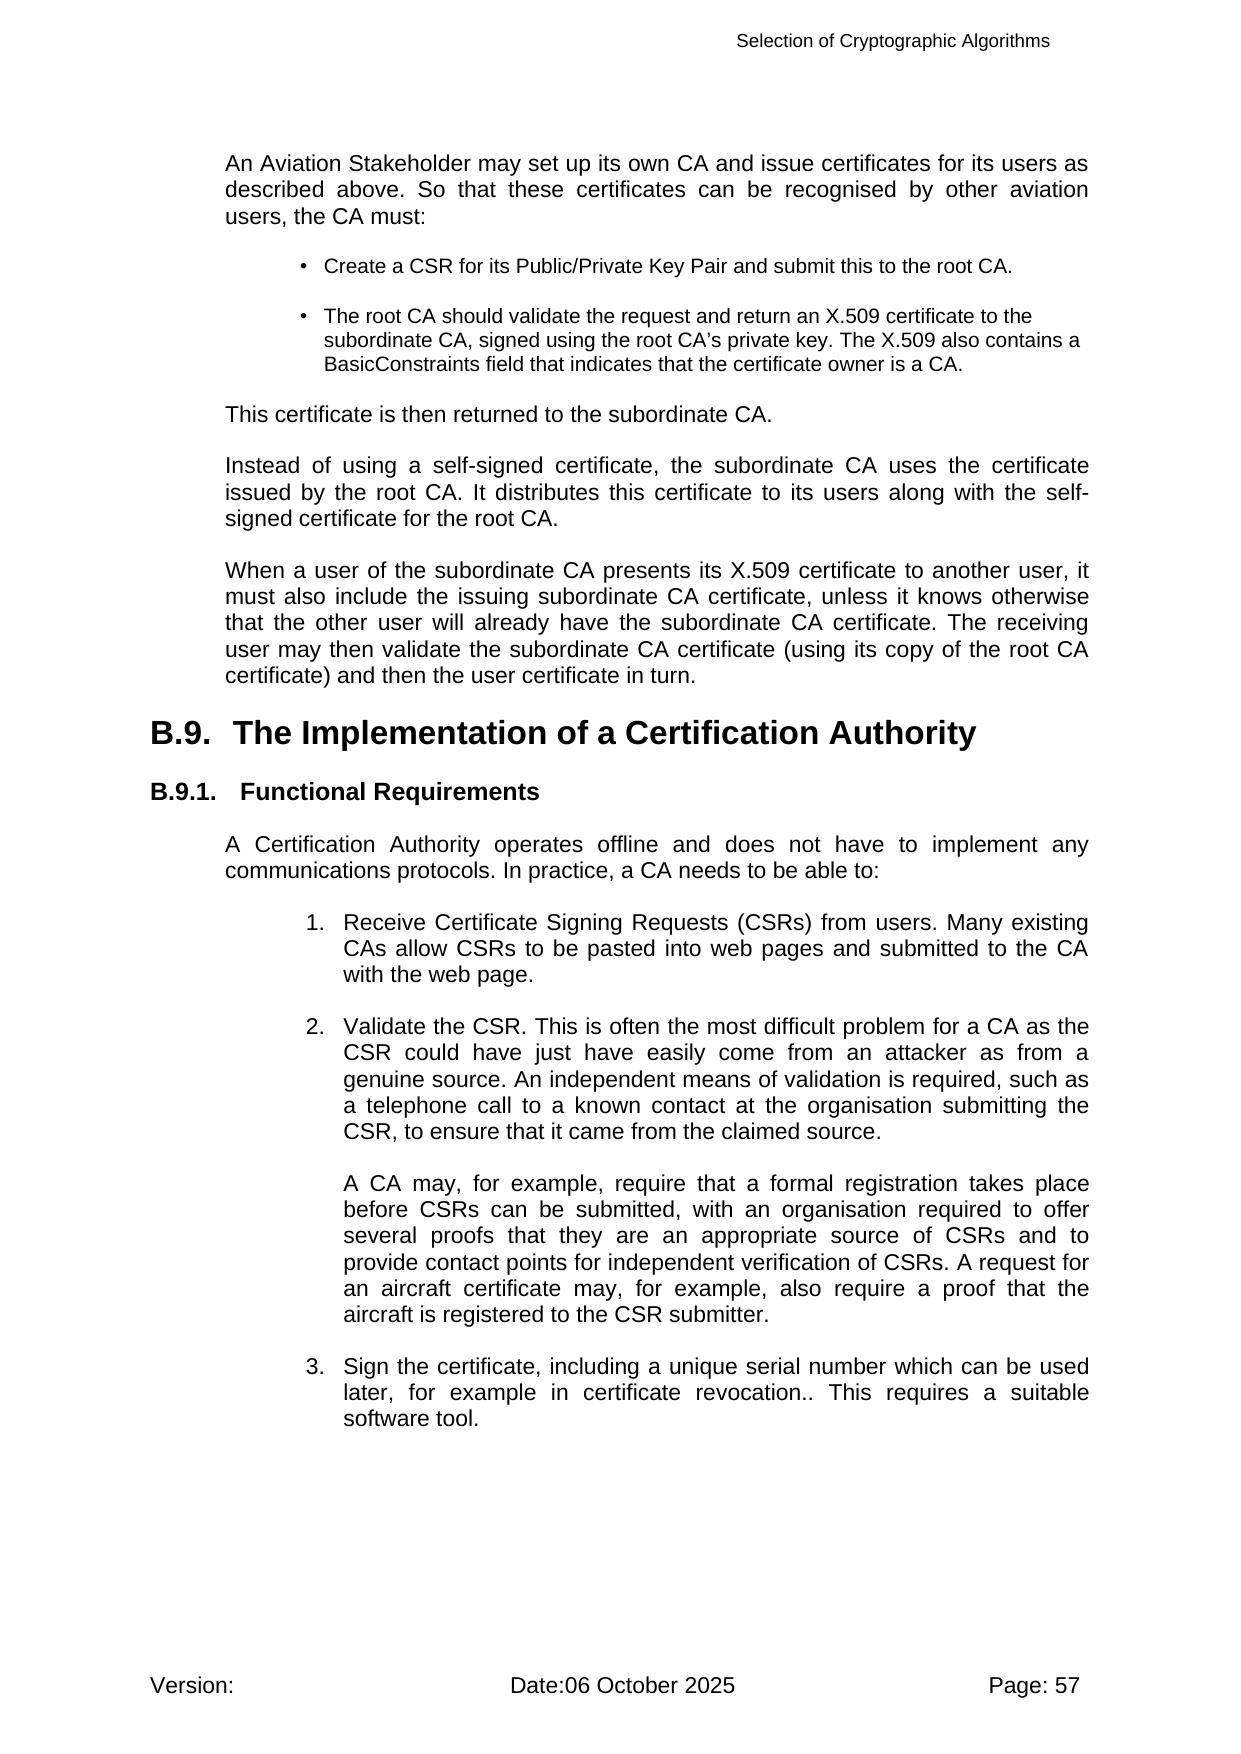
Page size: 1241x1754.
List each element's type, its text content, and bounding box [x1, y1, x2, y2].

list Create a CSR for its Public/Private Key Pair and submit this to the root CA. [300, 254, 1090, 278]
text Instead of using a self-signed certificate, the subordinate CA uses the certificate issued by the root CA. It distributes this certificate to its users along with the self-signed certificate for the root CA. [225, 452, 1090, 532]
text An Aviation Stakeholder may set up its own CA and issue certificates for its users as described above. So that these certificates can be recognised by other aviation users, the CA must: [225, 150, 1090, 229]
text A Certification Authority operates offline and does not have to implement any communications protocols. In practice, a CA needs to be able to: [225, 831, 1090, 884]
subtitle The Implementation of a Certification Authority [150, 713, 1090, 752]
list Receive Certificate Signing Requests (CSRs) from users. Many existing CAs allow CSRs to be pasted into web pages and submitted to the CA with the web page. [306, 909, 1090, 988]
subtitle Functional Requirements [150, 777, 1090, 806]
list Sign the certificate, including a unique serial number which can be used later, for example in certificate revocation.. This requires a suitable software tool. [306, 1353, 1090, 1432]
list Validate the CSR. This is often the most difficult problem for a CA as the CSR could have just have easily come from an attacker as from a genuine source. An independent means of validation is required, such as a telephone call to a known contact at the organisation submitting the CSR, to ensure that it came from the claimed source. [306, 1013, 1090, 1144]
list The root CA should validate the request and return an X.509 certificate to the subordinate CA, signed using the root CA’s private key. The X.509 also contains a BasicConstraints field that indicates that the certificate owner is a CA. [300, 304, 1090, 376]
text A CA may, for example, require that a formal registration takes place before CSRs can be submitted, with an organisation required to offer several proofs that they are an appropriate source of CSRs and to provide contact points for independent verification of CSRs. A request for an aircraft certificate may, for example, also require a proof that the aircraft is registered to the CSR submitter. [343, 1169, 1090, 1328]
text This certificate is then returned to the subordinate CA. [225, 401, 1090, 427]
text When a user of the subordinate CA presents its X.509 certificate to another user, it must also include the issuing subordinate CA certificate, unless it knows otherwise that the other user will already have the subordinate CA certificate. The receiving user may then validate the subordinate CA certificate (using its copy of the root CA certificate) and then the user certificate in turn. [225, 557, 1090, 688]
